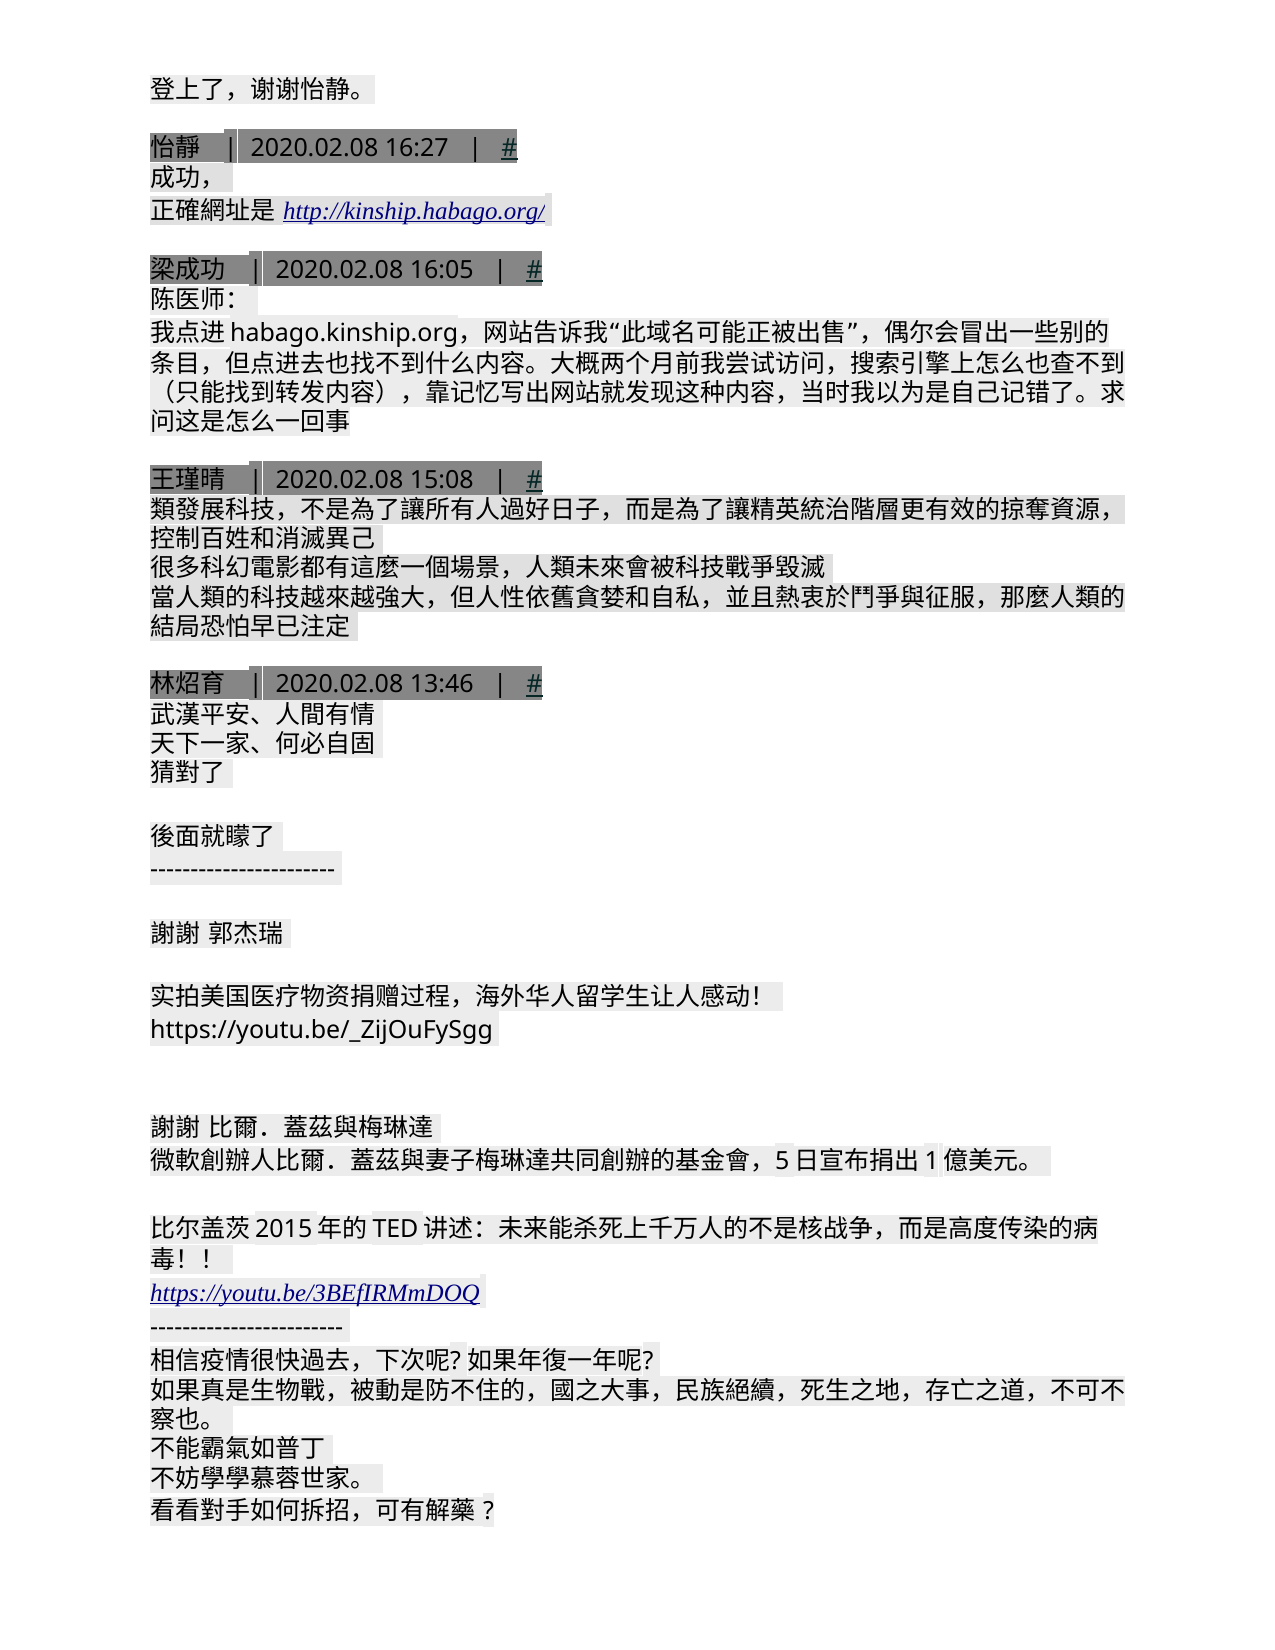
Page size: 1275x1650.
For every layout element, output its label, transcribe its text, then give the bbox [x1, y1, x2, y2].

text 王瑾晴 | 2020.02.08 15:08 | # [150, 461, 1125, 495]
text 登上了，谢谢怡静。 [150, 75, 1125, 104]
text 陈医师： 我点进habago.kinship.org，网站告诉我“此域名可能正被出售”，偶尔会冒出一些别的条目，但点进去也找不到什么内容。大概两个月前我尝试访问，搜索引擎上怎么也查不到（只能找到转发内容），靠记忆写出网站就发现这种内容，当时我以为是自己记错了。求问这是怎么一回事 [150, 286, 1125, 436]
text 成功， 正確網址是 http://kinship.habago.org/ [150, 163, 1125, 226]
text 類發展科技，不是為了讓所有人過好日子，而是為了讓精英統治階層更有效的掠奪資源，控制百姓和消滅異己 很多科幻電影都有這麼一個場景，人類未來會被科技戰爭毀滅 當人類的科技越來越強大，但人性依舊貪婪和自私，並且熱衷於鬥爭與征服，那麼人類的結局恐怕早已注定 [150, 495, 1125, 641]
text 梁成功 | 2020.02.08 16:05 | # [150, 251, 1125, 286]
text 林炤育 | 2020.02.08 13:46 | # [150, 666, 1125, 700]
text 武漢平安、人間有情 天下一家、何必自固 猜對了 後面就矇了 ----------------------- 謝謝 郭杰瑞 实拍美国医疗物资捐赠过程，海外华人留学生让人感动！ https://youtu.be/_ZijOuFySgg 謝謝 比爾．蓋茲與梅琳達 微軟創辦人比爾．蓋茲與妻子梅琳達共同創辦的基金會，5日宣布捐出1億美元。 比尔盖茨2015年的TED讲述：未来能杀死上千万人的不是核战争，而是高度传染的病毒！！ https://youtu.be/3BEfIRMmDOQ ------------------------ 相信疫情很快過去，下次呢? 如果年復一年呢? 如果真是生物戰，被動是防不住的，國之大事，民族絕續，死生之地，存亡之道，不可不察也。 不能霸氣如普丁 不妨學學慕蓉世家。 看看對手如何拆招，可有解藥 ? [150, 700, 1125, 1527]
text 怡靜 | 2020.02.08 16:27 | # [150, 129, 1125, 163]
